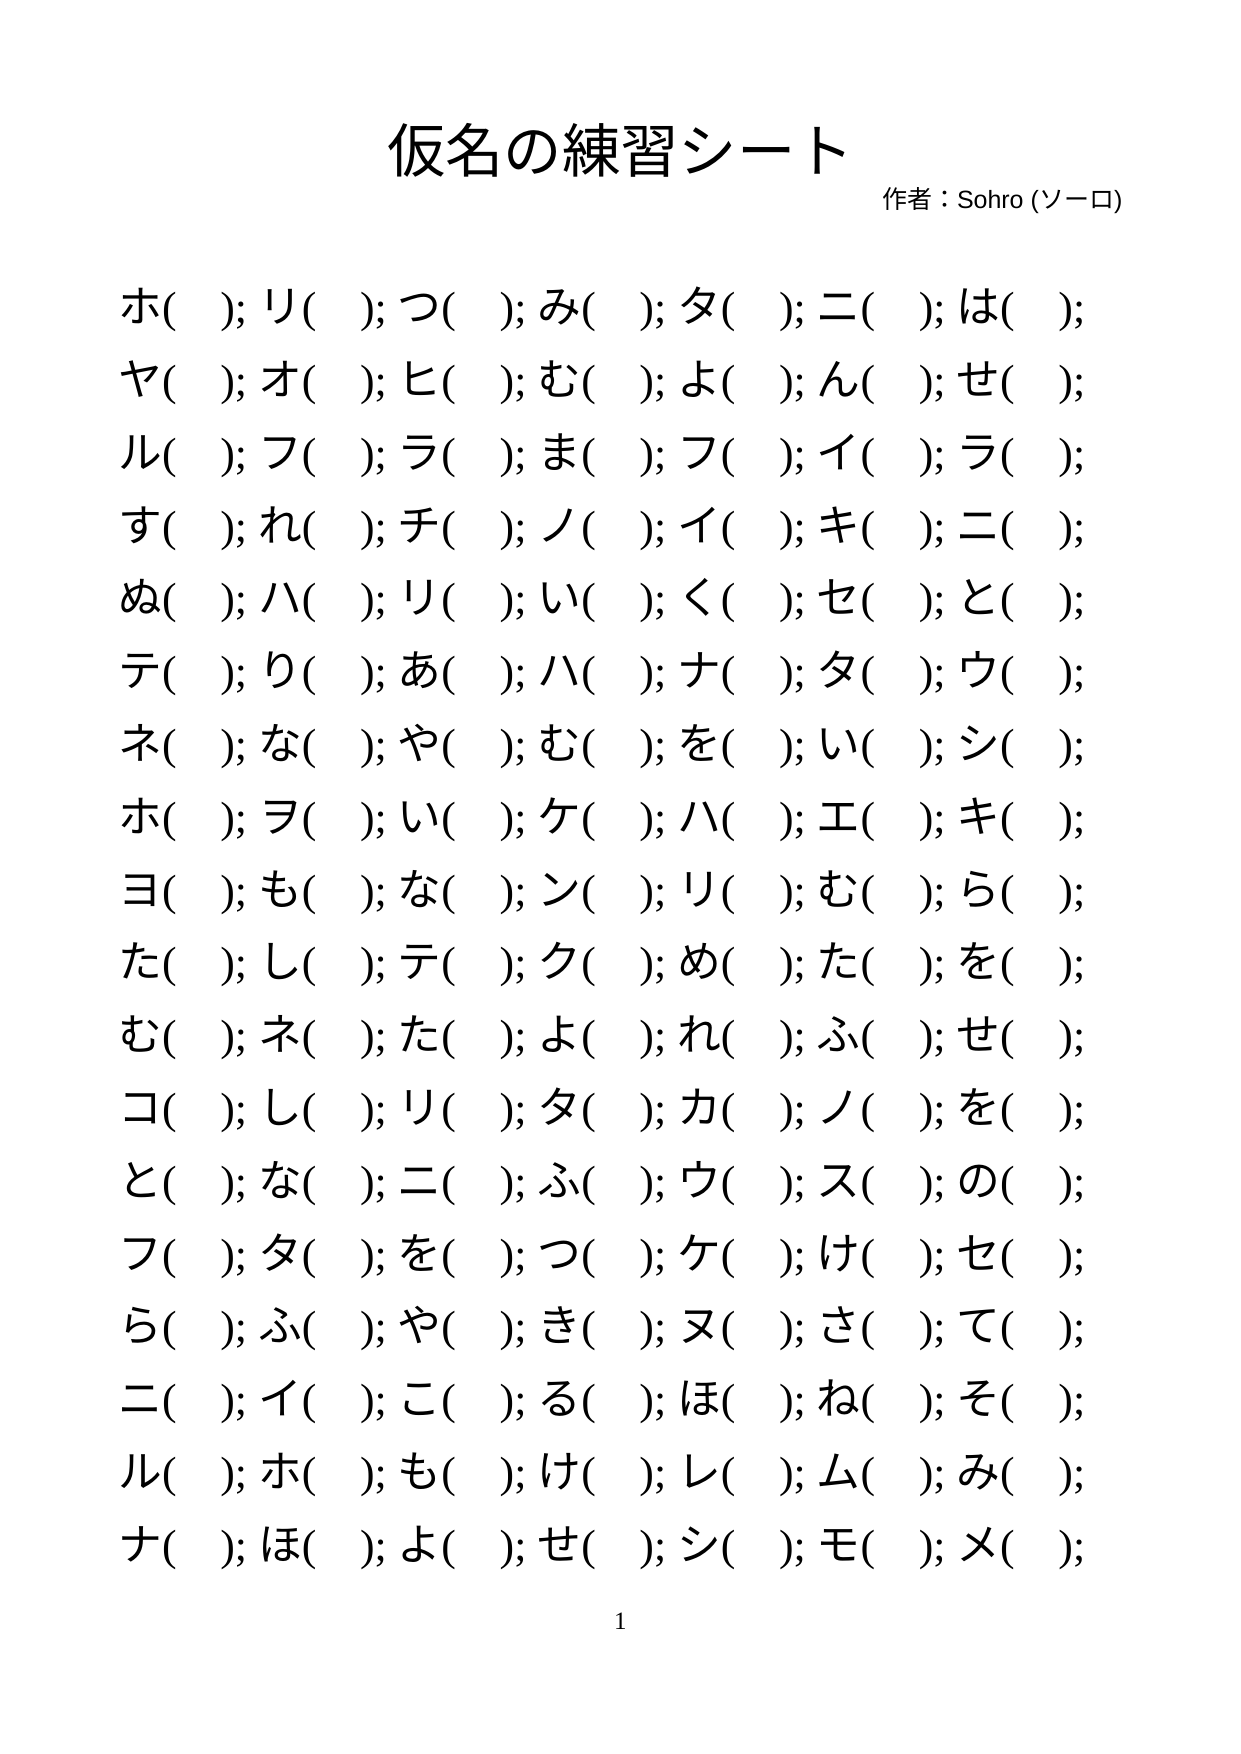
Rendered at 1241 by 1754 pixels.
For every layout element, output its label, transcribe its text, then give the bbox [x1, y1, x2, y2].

title 仮名の練習シート [118, 118, 1122, 185]
text ホ( ); ヲ( ); い( ); ケ( ); ハ( ); エ( ); キ( ); [118, 781, 1122, 845]
text ぬ( ); ハ( ); リ( ); い( ); く( ); セ( ); と( ); [118, 563, 1122, 626]
text テ( ); り( ); あ( ); ハ( ); ナ( ); タ( ); ウ( ); [118, 636, 1122, 699]
text ら( ); ふ( ); や( ); き( ); ヌ( ); さ( ); て( ); [118, 1291, 1122, 1354]
text す( ); れ( ); チ( ); ノ( ); イ( ); キ( ); ニ( ); [118, 490, 1122, 553]
text コ( ); し( ); リ( ); タ( ); カ( ); ノ( ); を( ); [118, 1073, 1122, 1136]
text ホ( ); リ( ); つ( ); み( ); タ( ); ニ( ); は( ); [118, 272, 1122, 335]
text ル( ); フ( ); ラ( ); ま( ); フ( ); イ( ); ラ( ); [118, 417, 1122, 481]
text ネ( ); な( ); や( ); む( ); を( ); い( ); シ( ); [118, 709, 1122, 772]
text と( ); な( ); ニ( ); ふ( ); ウ( ); ス( ); の( ); [118, 1146, 1122, 1209]
text ニ( ); イ( ); こ( ); る( ); ほ( ); ね( ); そ( ); [118, 1364, 1122, 1427]
text フ( ); タ( ); を( ); つ( ); ケ( ); け( ); セ( ); [118, 1218, 1122, 1282]
text た( ); し( ); テ( ); ク( ); め( ); た( ); を( ); [118, 927, 1122, 990]
text ヤ( ); オ( ); ヒ( ); む( ); よ( ); ん( ); せ( ); [118, 344, 1122, 408]
text ヨ( ); も( ); な( ); ン( ); リ( ); む( ); ら( ); [118, 854, 1122, 918]
text 作者：Sohro (ソーロ) [118, 185, 1122, 214]
text む( ); ネ( ); た( ); よ( ); れ( ); ふ( ); せ( ); [118, 1000, 1122, 1063]
text ル( ); ホ( ); も( ); け( ); レ( ); ム( ); み( ); [118, 1437, 1122, 1500]
text ナ( ); ほ( ); よ( ); せ( ); シ( ); モ( ); メ( ); [118, 1509, 1122, 1573]
